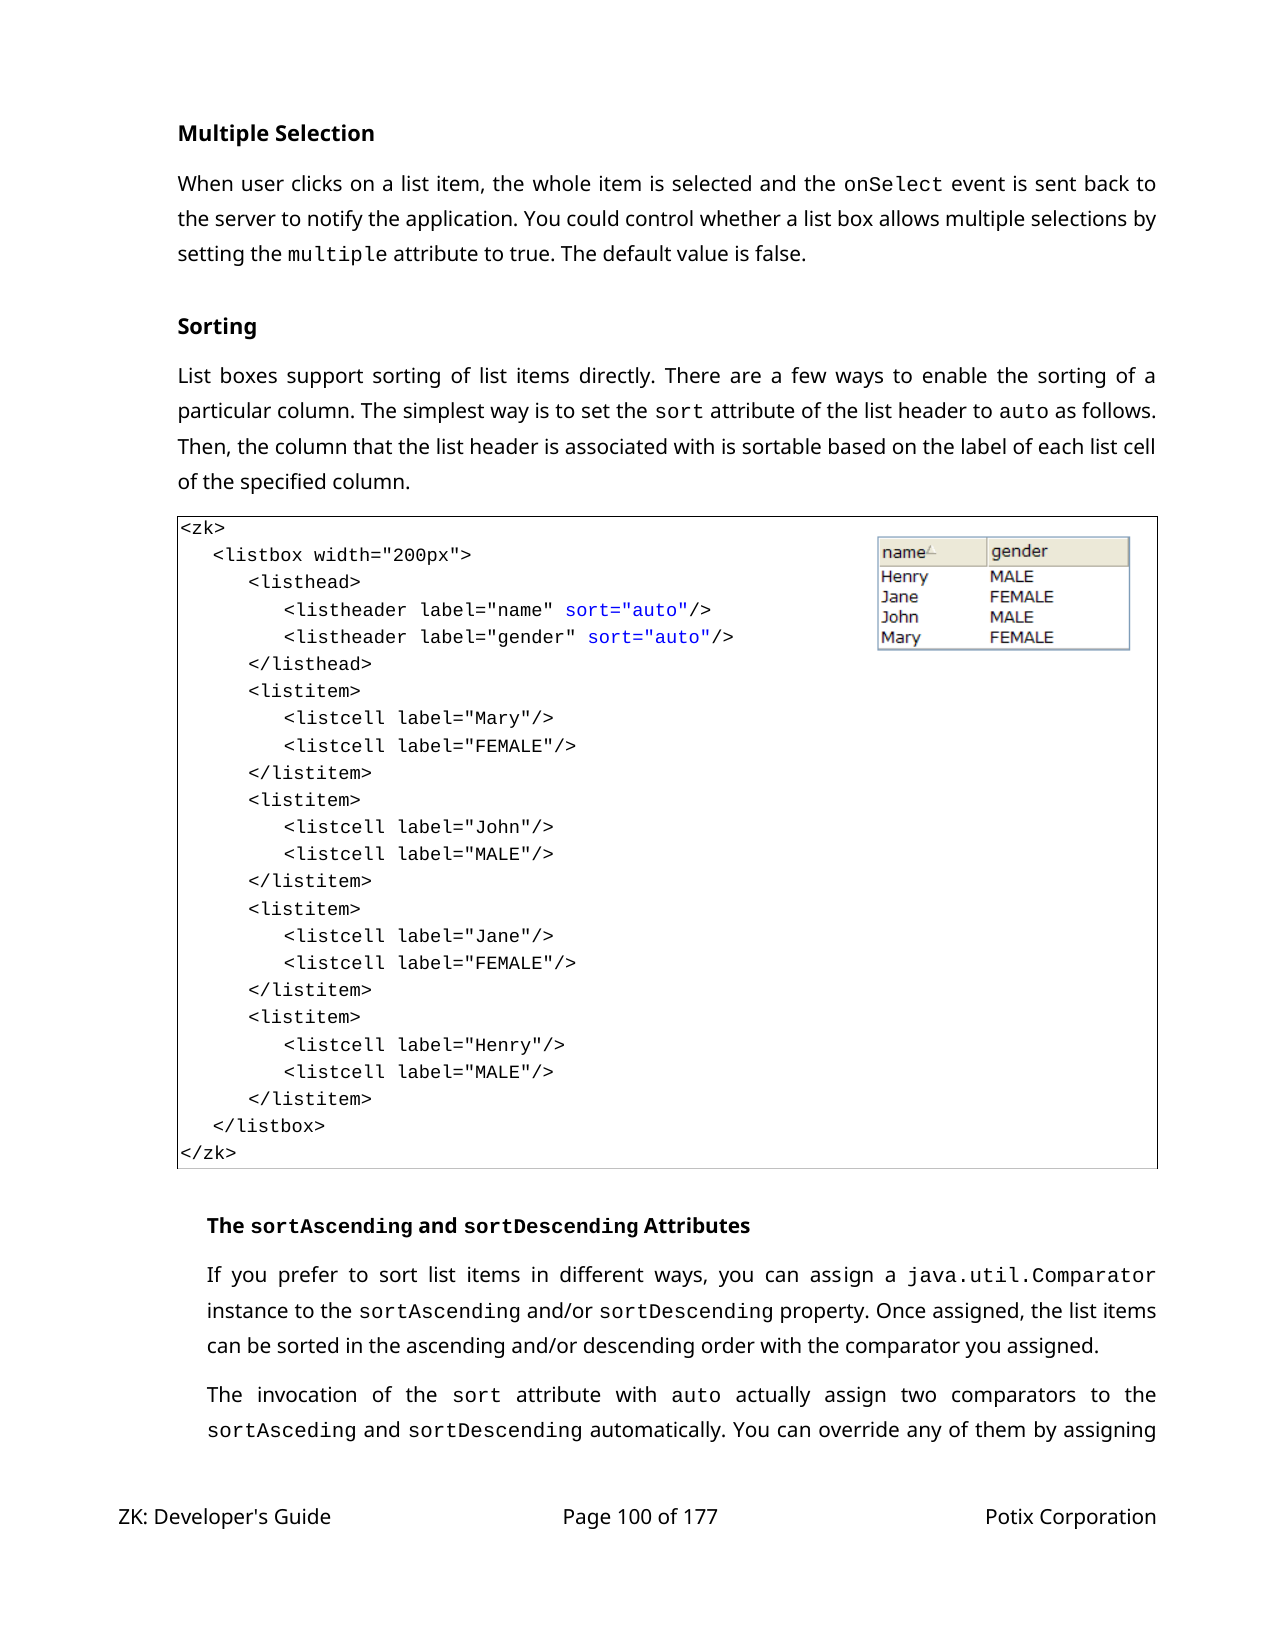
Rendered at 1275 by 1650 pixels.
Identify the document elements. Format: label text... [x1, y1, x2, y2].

text </listitem> [178, 978, 1157, 1002]
text <listitem> [178, 897, 1157, 921]
text [1134, 570, 1157, 594]
text </listitem> [178, 869, 1157, 894]
subtitle The sortAscending and sortDescending Attributes [207, 1211, 1157, 1239]
text List boxes support sorting of list items directly. There are a few ways to enable the sorting of a particular column. The simplest way is to set the sort attribute of the list header to auto as follows. Then, the column that the list header is associated with is sortable based on the label of each list cell of the specified column. [177, 361, 1157, 495]
picture [875, 535, 1134, 652]
text <listcell label="Jane"/> [178, 924, 1157, 948]
text </listitem> [178, 1087, 1157, 1111]
text <listcell label="MALE"/> [178, 1060, 1157, 1084]
text <listheader label="name" sort="auto"/> [178, 597, 875, 622]
text </zk> [178, 1141, 1157, 1168]
text When user clicks on a list item, the whole item is selected and the onSelect event is sent back to the server to notify the application. You could control whether a list box allows multiple selections by setting the multiple attribute to true. The default value is false. [177, 169, 1157, 268]
text <zk> [178, 517, 1157, 540]
text <listcell label="FEMALE"/> [178, 733, 1157, 758]
text The invocation of the sort attribute with auto actually assign two comparators to the sortAsceding and sortDescending automatically. You can override any of them by assigning [207, 1380, 1157, 1444]
text <listcell label="FEMALE"/> [178, 951, 1157, 975]
text </listitem> [178, 761, 1157, 785]
text <listbox width="200px"> [178, 543, 875, 567]
text <listcell label="Mary"/> [178, 706, 1157, 731]
text </listhead> [178, 652, 1157, 676]
text <listheader label="gender" sort="auto"/> [178, 625, 875, 649]
text <listitem> [178, 679, 1157, 703]
text <listitem> [178, 1005, 1157, 1029]
subtitle Sorting [177, 311, 1157, 341]
text If you prefer to sort list items in different ways, you can assign a java.util.Comparator instance to the sortAscending and/or sortDescending property. Once assigned, the list items can be sorted in the ascending and/or descending order with the comparator you assigned. [207, 1260, 1157, 1359]
text [1134, 543, 1157, 567]
text <listcell label="John"/> [178, 815, 1157, 839]
text <listhead> [178, 570, 875, 594]
text <listcell label="MALE"/> [178, 842, 1157, 866]
text </listbox> [178, 1114, 1157, 1138]
text <listcell label="Henry"/> [178, 1032, 1157, 1057]
subtitle Multiple Selection [177, 118, 1157, 148]
text <listitem> [178, 788, 1157, 812]
